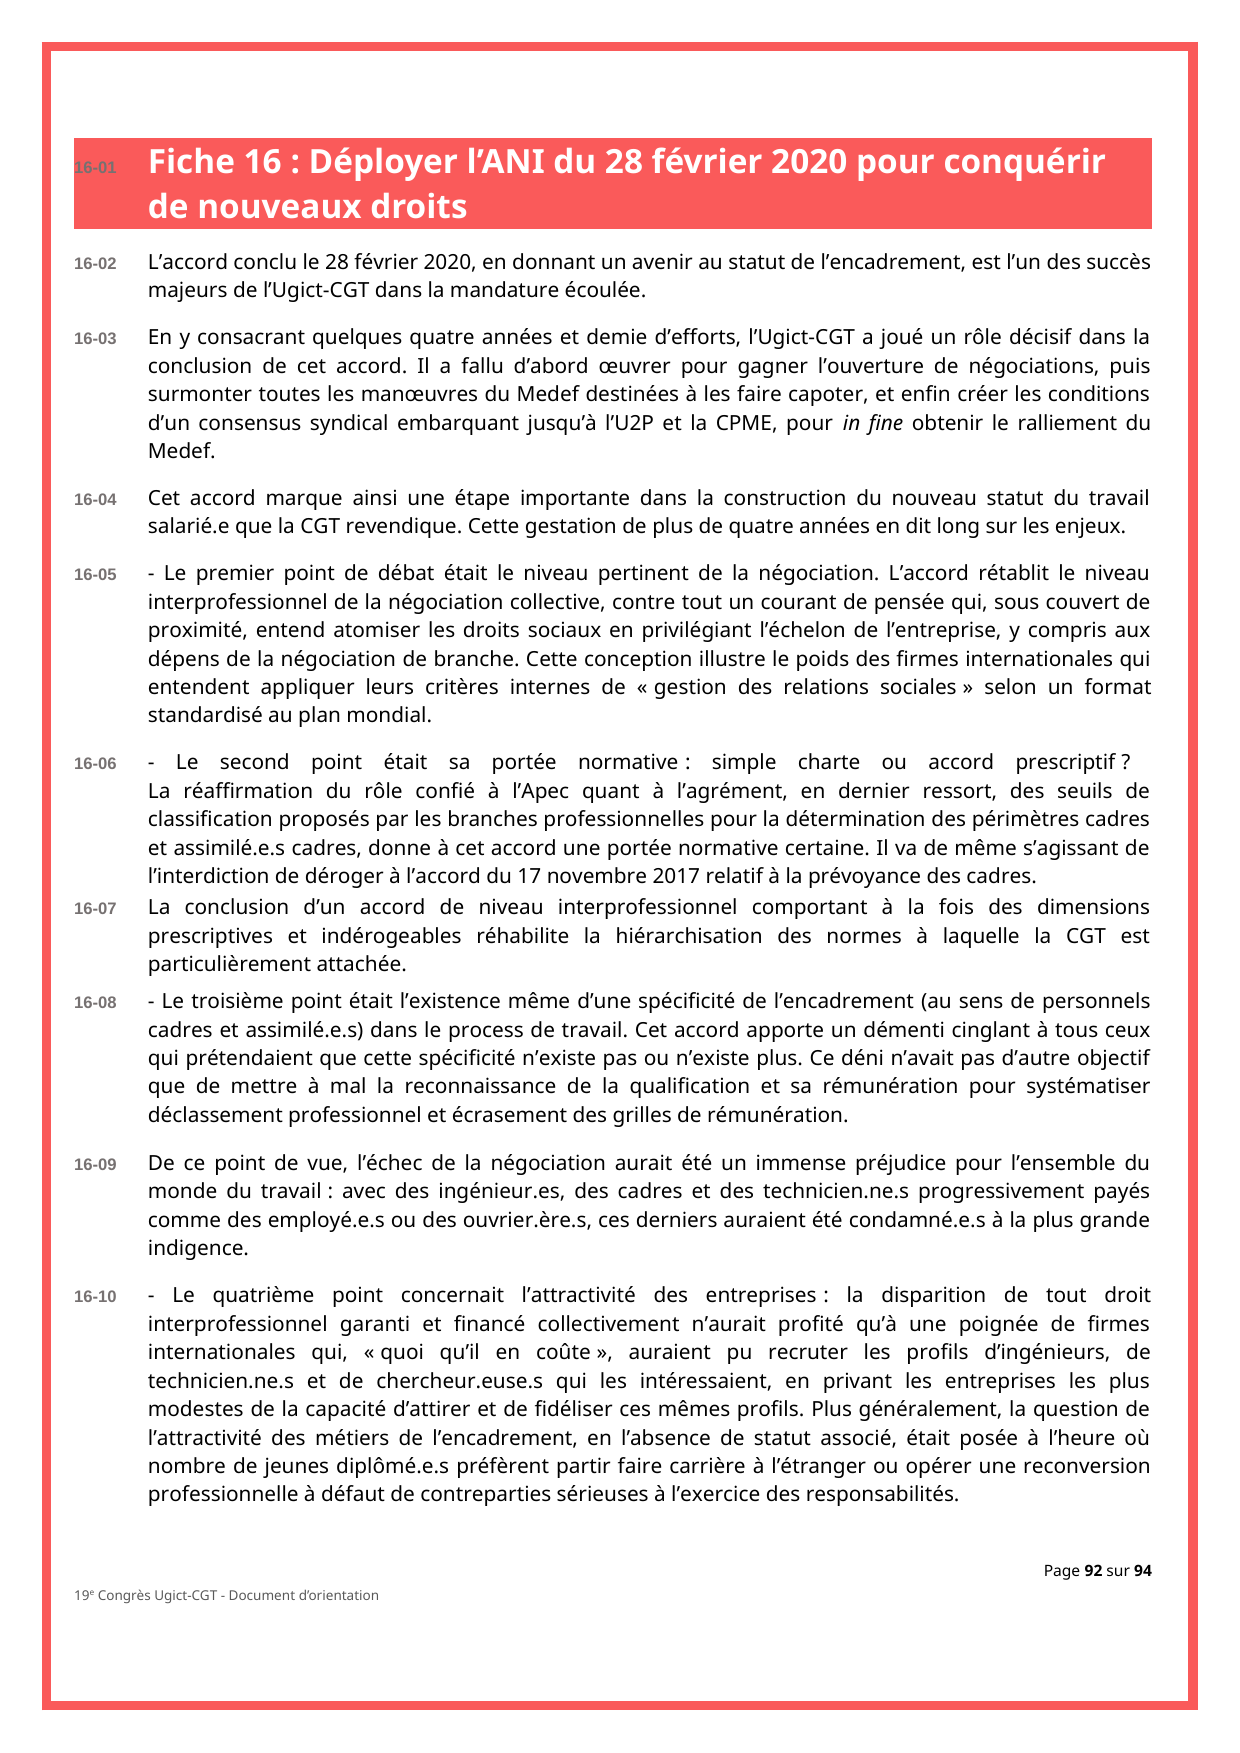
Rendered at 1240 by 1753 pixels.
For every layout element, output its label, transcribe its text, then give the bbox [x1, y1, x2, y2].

list En y consacrant quelques quatre années et demie d’efforts, l’Ugict-CGT a joué un rôle décisif dans la conclusion de cet accord. Il a fallu d’abord œuvrer pour gagner l’ouverture de négociations, puis surmonter toutes les manœuvres du Medef destinées à les faire capoter, et enfin créer les conditions d’un consensus syndical embarquant jusqu’à l’U2P et la CPME, pour in fine obtenir le ralliement du Medef. [74, 322, 1152, 465]
list - Le quatrième point concernait l’attractivité des entreprises : la disparition de tout droit interprofessionnel garanti et financé collectivement n’aurait profité qu’à une poignée de firmes internationales qui, « quoi qu’il en coûte », auraient pu recruter les profils d’ingénieurs, de technicien.ne.s et de chercheur.euse.s qui les intéressaient, en privant les entreprises les plus modestes de la capacité d’attirer et de fidéliser ces mêmes profils. Plus généralement, la question de l’attractivité des métiers de l’encadrement, en l’absence de statut associé, était posée à l’heure où nombre de jeunes diplômé.e.s préfèrent partir faire carrière à l’étranger ou opérer une reconversion professionnelle à défaut de contreparties sérieuses à l’exercice des responsabilités. [74, 1280, 1152, 1508]
list De ce point de vue, l’échec de la négociation aurait été un immense préjudice pour l’ensemble du monde du travail : avec des ingénieur.es, des cadres et des technicien.ne.s progressivement payés comme des employé.e.s ou des ouvrier.ère.s, ces derniers auraient été condamné.e.s à la plus grande indigence. [74, 1148, 1152, 1262]
list - Le troisième point était l’existence même d’une spécificité de l’encadrement (au sens de personnels cadres et assimilé.e.s) dans le process de travail. Cet accord apporte un démenti cinglant à tous ceux qui prétendaient que cette spécificité n’existe pas ou n’existe plus. Ce déni n’avait pas d’autre objectif que de mettre à mal la reconnaissance de la qualification et sa rémunération pour systématiser déclassement professionnel et écrasement des grilles de rémunération. [74, 986, 1152, 1128]
list - Le second point était sa portée normative : simple charte ou accord prescriptif ? La réaffirmation du rôle confié à l’Apec quant à l’agrément, en dernier ressort, des seuils de classification proposés par les branches professionnelles pour la détermination des périmètres cadres et assimilé.e.s cadres, donne à cet accord une portée normative certaine. Il va de même s’agissant de l’interdiction de déroger à l’accord du 17 novembre 2017 relatif à la prévoyance des cadres. [74, 747, 1152, 890]
list Cet accord marque ainsi une étape importante dans la construction du nouveau statut du travail salarié.e que la CGT revendique. Cette gestation de plus de quatre années en dit long sur les enjeux. [74, 483, 1152, 540]
list - Le premier point de débat était le niveau pertinent de la négociation. L’accord rétablit le niveau interprofessionnel de la négociation collective, contre tout un courant de pensée qui, sous couvert de proximité, entend atomiser les droits sociaux en privilégiant l’échelon de l’entreprise, y compris aux dépens de la négociation de branche. Cette conception illustre le poids des firmes internationales qui entendent appliquer leurs critères internes de « gestion des relations sociales » selon un format standardisé au plan mondial. [74, 558, 1152, 729]
list Fiche 16 : Déployer l’ANI du 28 février 2020 pour conquérir de nouveaux droits [74, 138, 1152, 229]
list L’accord conclu le 28 février 2020, en donnant un avenir au statut de l’encadrement, est l’un des succès majeurs de l’Ugict-CGT dans la mandature écoulée. [74, 247, 1152, 304]
list La conclusion d’un accord de niveau interprofessionnel comportant à la fois des dimensions prescriptives et indérogeables réhabilite la hiérarchisation des normes à laquelle la CGT est particulièrement attachée. [74, 892, 1152, 978]
